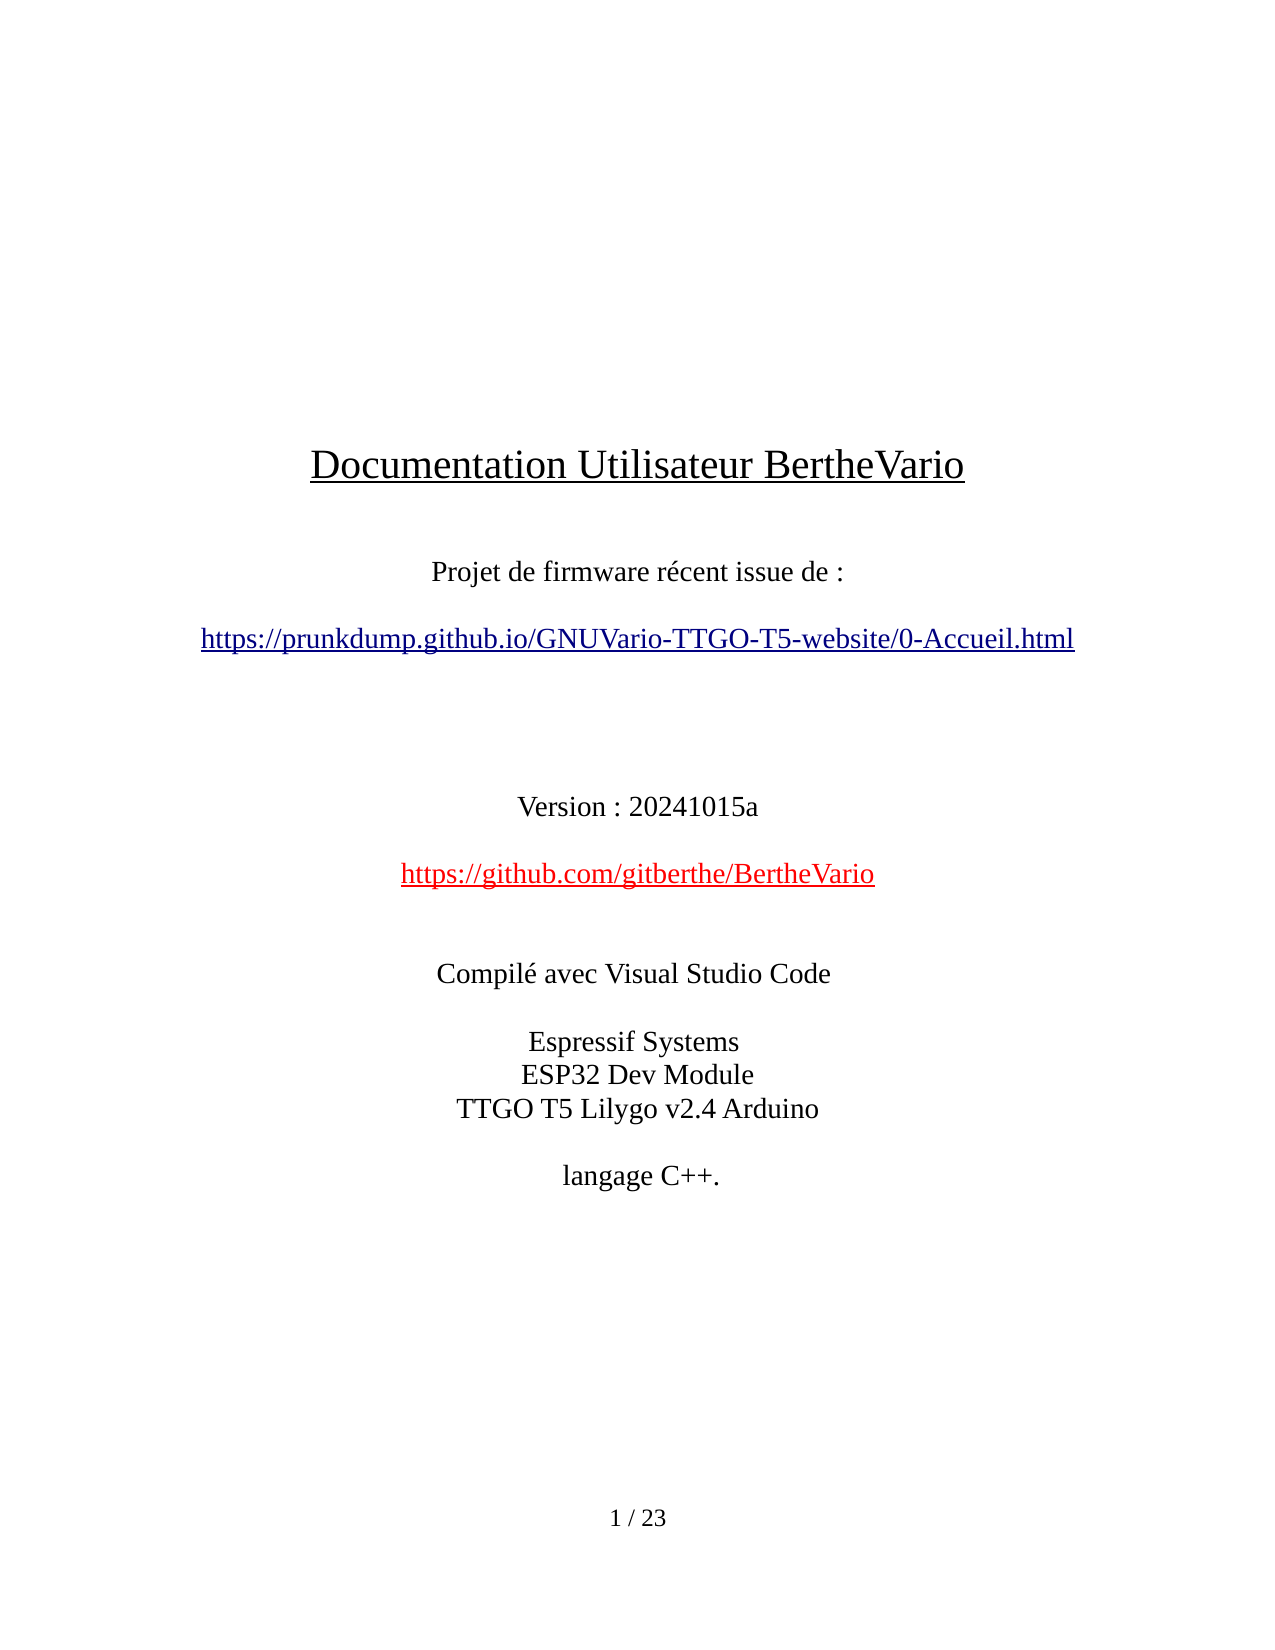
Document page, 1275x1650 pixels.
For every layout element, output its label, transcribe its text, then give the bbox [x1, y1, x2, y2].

text https://github.com/gitberthe/BertheVario [118, 856, 1157, 889]
text Compilé avec Visual Studio Code [118, 957, 1157, 990]
text Espressif Systems [118, 1024, 1157, 1057]
text Projet de firmware récent issue de : [118, 554, 1157, 588]
text TTGO T5 Lilygo v2.4 Arduino [118, 1091, 1157, 1124]
text https://prunkdump.github.io/GNUVario-TTGO-T5-website/0-Accueil.html [118, 621, 1157, 655]
text Version : 20241015a [118, 789, 1157, 822]
text Documentation Utilisateur BertheVario [118, 439, 1157, 487]
text langage C++. [118, 1158, 1157, 1191]
text ESP32 Dev Module [118, 1057, 1157, 1091]
